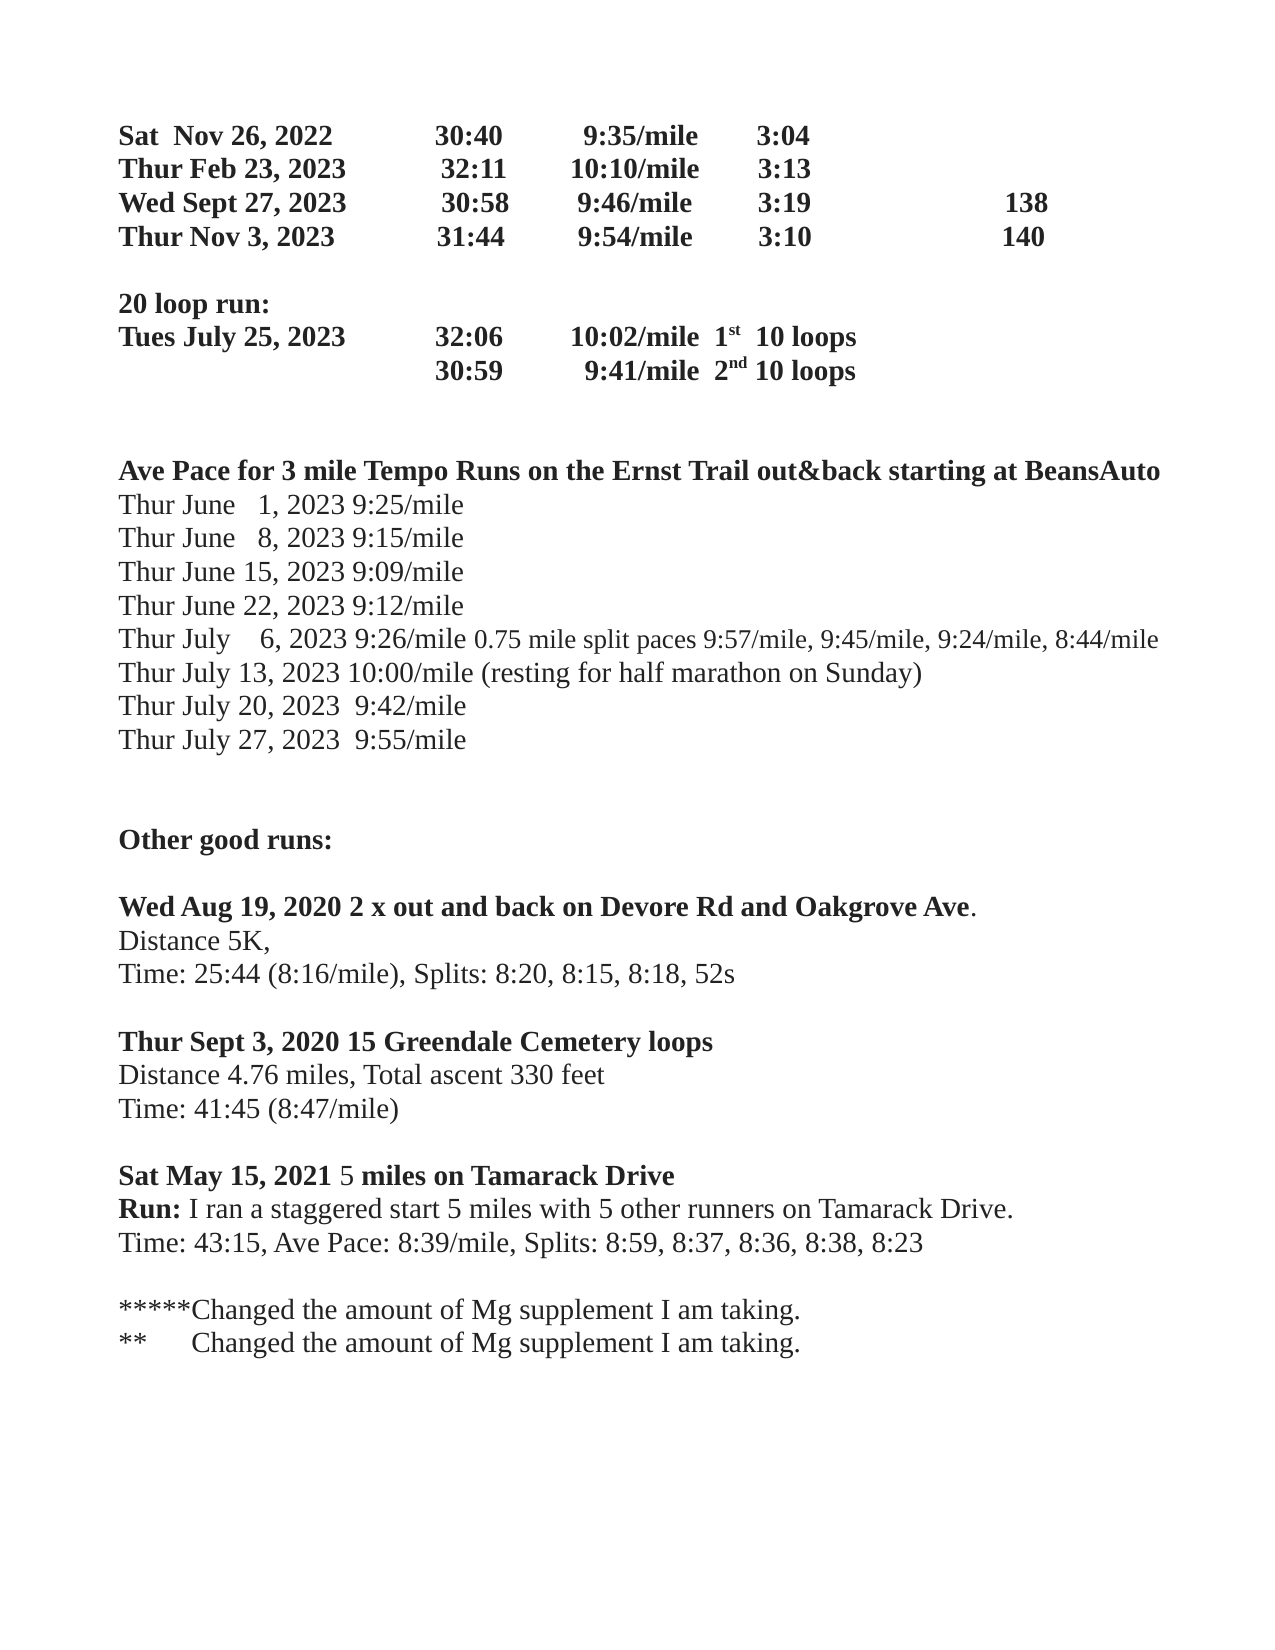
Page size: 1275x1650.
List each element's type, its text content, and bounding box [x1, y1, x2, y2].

text Time: 43:15, Ave Pace: 8:39/mile, Splits: 8:59, 8:37, 8:36, 8:38, 8:23 [118, 1225, 1161, 1258]
text Other good runs: [118, 822, 1161, 856]
text Thur Feb 23, 2023 32:11 10:10/mile 3:13 [118, 152, 1161, 185]
text Thur Nov 3, 2023 31:44 9:54/mile 3:10 140 [118, 219, 1161, 252]
text Thur July 20, 2023 9:42/mile [118, 688, 1161, 722]
text Distance 4.76 miles, Total ascent 330 feet [118, 1057, 1161, 1091]
text Sat May 15, 2021 5 miles on Tamarack Drive [118, 1158, 1161, 1191]
text ** Changed the amount of Mg supplement I am taking. [118, 1326, 1161, 1359]
text Thur July 27, 2023 9:55/mile [118, 722, 1161, 755]
text *****Changed the amount of Mg supplement I am taking. [118, 1292, 1161, 1326]
text Thur June 1, 2023 9:25/mile [118, 487, 1161, 521]
text Thur June 8, 2023 9:15/mile [118, 521, 1161, 554]
text Tues July 25, 2023 32:06 10:02/mile 1st 10 loops [118, 319, 1161, 353]
text Time: 41:45 (8:47/mile) [118, 1091, 1161, 1124]
text Ave Pace for 3 mile Tempo Runs on the Ernst Trail out&back starting at BeansAuto [118, 453, 1161, 487]
text Thur June 22, 2023 9:12/mile [118, 588, 1161, 621]
text Distance 5K, [118, 923, 1161, 957]
text Sat Nov 26, 2022 30:40 9:35/mile 3:04 [118, 118, 1161, 152]
text 20 loop run: [118, 286, 1161, 319]
text Run: I ran a staggered start 5 miles with 5 other runners on Tamarack Drive. [118, 1191, 1161, 1225]
text Wed Sept 27, 2023 30:58 9:46/mile 3:19 138 [118, 185, 1161, 219]
text Thur Sept 3, 2020 15 Greendale Cemetery loops [118, 1024, 1161, 1057]
text Wed Aug 19, 2020 2 x out and back on Devore Rd and Oakgrove Ave. [118, 889, 1161, 923]
text 30:59 9:41/mile 2nd 10 loops [118, 353, 1161, 386]
text Thur July 6, 2023 9:26/mile 0.75 mile split paces 9:57/mile, 9:45/mile, 9:24/mile, 8:44/mile [118, 621, 1161, 655]
text Thur July 13, 2023 10:00/mile (resting for half marathon on Sunday) [118, 655, 1161, 688]
text Thur June 15, 2023 9:09/mile [118, 554, 1161, 588]
text Time: 25:44 (8:16/mile), Splits: 8:20, 8:15, 8:18, 52s [118, 957, 1161, 990]
